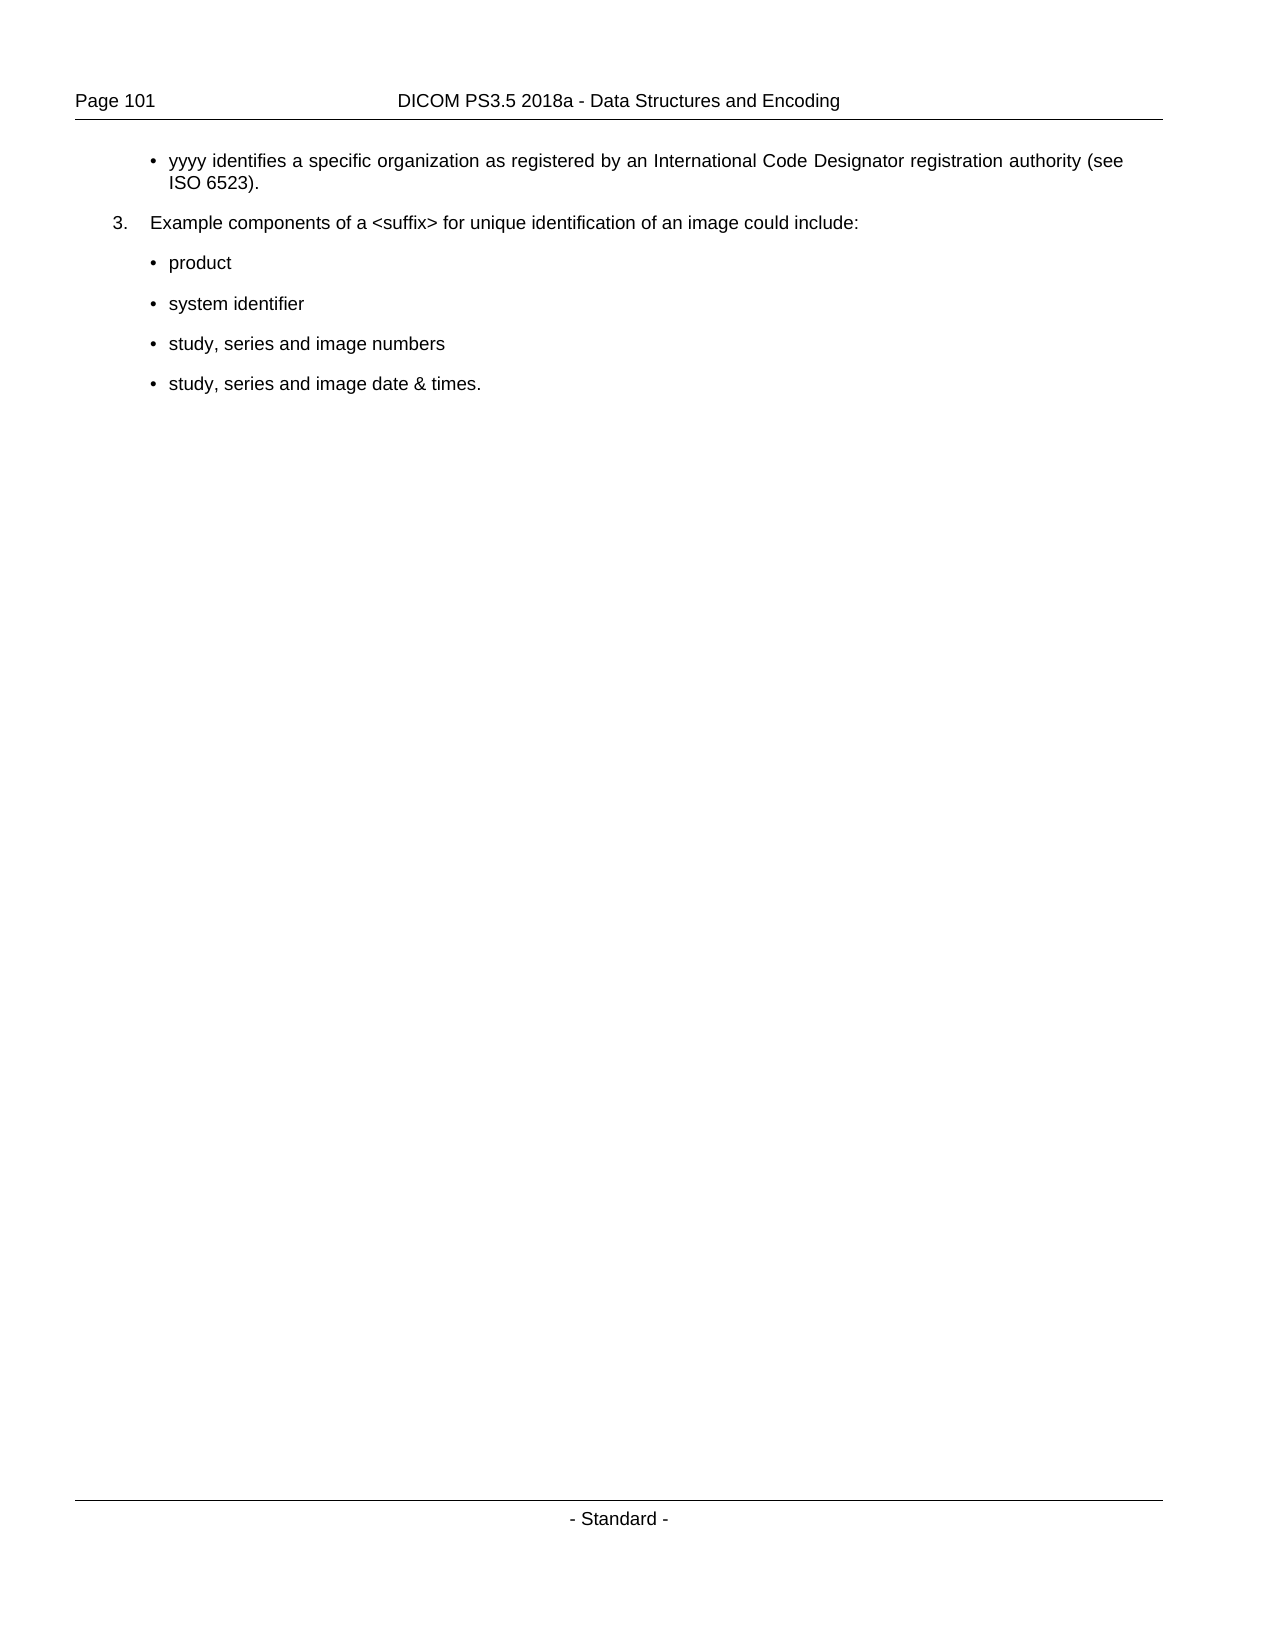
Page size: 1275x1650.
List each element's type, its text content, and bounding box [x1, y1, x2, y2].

list study, series and image date & times. [150, 373, 1125, 395]
list Example components of a <suffix> for unique identification of an image could include: [112, 212, 1125, 233]
list yyyy identifies a specific organization as registered by an International Code Designator registration authority (see ISO 6523). [150, 150, 1125, 193]
list system identifier [150, 292, 1125, 314]
list product [150, 252, 1125, 274]
list study, series and image numbers [150, 333, 1125, 354]
